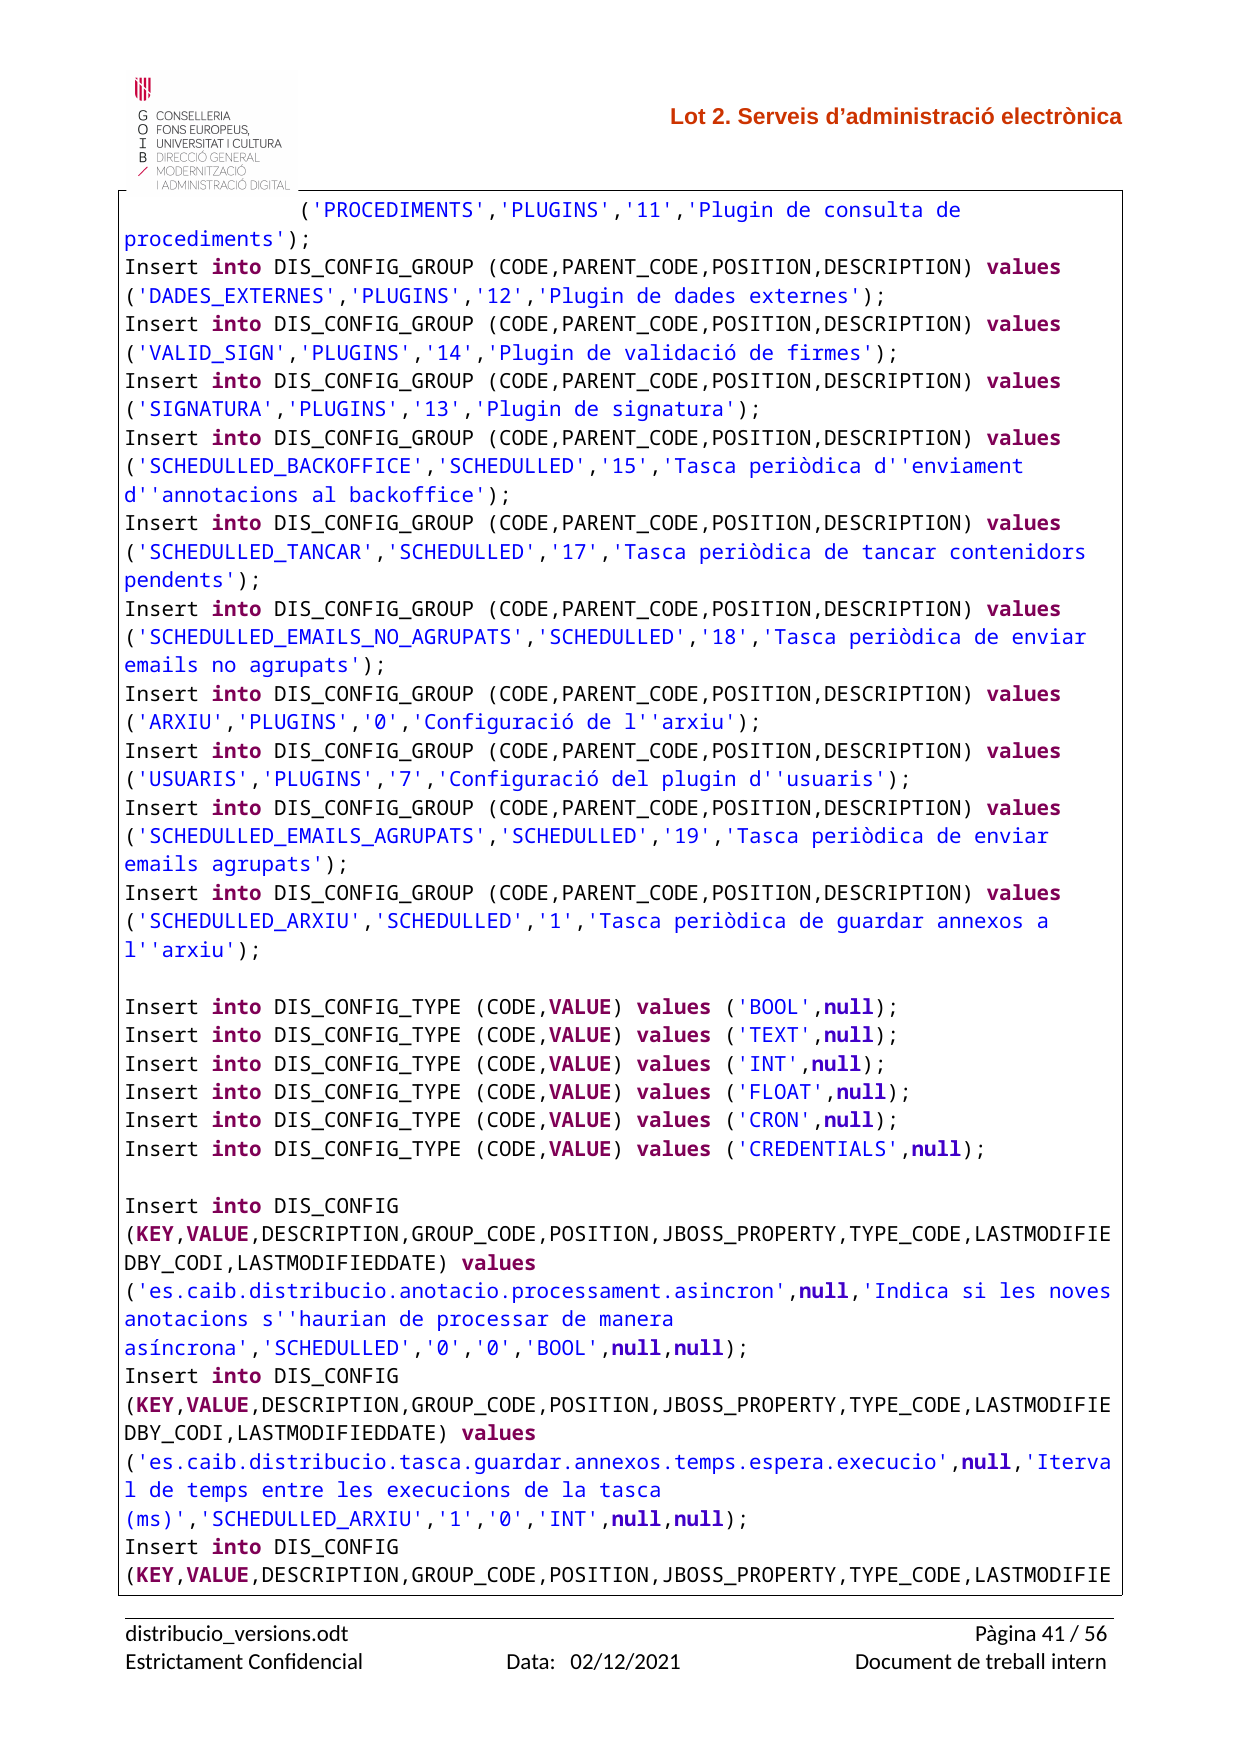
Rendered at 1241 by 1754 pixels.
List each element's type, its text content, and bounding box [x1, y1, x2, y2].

table_header ('PROCEDIMENTS','PLUGINS','11','Plugin de consulta de procediments'); Insert into DIS_CONFIG_GROUP (CODE,PARENT_CODE,POSITION,DESCRIPTION) values ('DADES_EXTERNES','PLUGINS','12','Plugin de dades externes'); Insert into DIS_CONFIG_GROUP (CODE,PARENT_CODE,POSITION,DESCRIPTION) values ('VALID_SIGN','PLUGINS','14','Plugin de validació de firmes'); Insert into DIS_CONFIG_GROUP (CODE,PARENT_CODE,POSITION,DESCRIPTION) values ('SIGNATURA','PLUGINS','13','Plugin de signatura'); Insert into DIS_CONFIG_GROUP (CODE,PARENT_CODE,POSITION,DESCRIPTION) values ('SCHEDULLED_BACKOFFICE','SCHEDULLED','15','Tasca periòdica d''enviament d''annotacions al backoffice'); Insert into DIS_CONFIG_GROUP (CODE,PARENT_CODE,POSITION,DESCRIPTION) values ('SCHEDULLED_TANCAR','SCHEDULLED','17','Tasca periòdica de tancar contenidors pendents'); Insert into DIS_CONFIG_GROUP (CODE,PARENT_CODE,POSITION,DESCRIPTION) values ('SCHEDULLED_EMAILS_NO_AGRUPATS','SCHEDULLED','18','Tasca periòdica de enviar emails no agrupats'); Insert into DIS_CONFIG_GROUP (CODE,PARENT_CODE,POSITION,DESCRIPTION) values ('ARXIU','PLUGINS','0','Configuració de l''arxiu'); Insert into DIS_CONFIG_GROUP (CODE,PARENT_CODE,POSITION,DESCRIPTION) values ('USUARIS','PLUGINS','7','Configuració del plugin d''usuaris'); Insert into DIS_CONFIG_GROUP (CODE,PARENT_CODE,POSITION,DESCRIPTION) values ('SCHEDULLED_EMAILS_AGRUPATS','SCHEDULLED','19','Tasca periòdica de enviar emails agrupats'); Insert into DIS_CONFIG_GROUP (CODE,PARENT_CODE,POSITION,DESCRIPTION) values ('SCHEDULLED_ARXIU','SCHEDULLED','1','Tasca periòdica de guardar annexos a l''arxiu'); Insert into DIS_CONFIG_TYPE (CODE,VALUE) values ('BOOL',null); Insert into DIS_CONFIG_TYPE (CODE,VALUE) values ('TEXT',null); Insert into DIS_CONFIG_TYPE (CODE,VALUE) values ('INT',null); Insert into DIS_CONFIG_TYPE (CODE,VALUE) values ('FLOAT',null); Insert into DIS_CONFIG_TYPE (CODE,VALUE) values ('CRON',null); Insert into DIS_CONFIG_TYPE (CODE,VALUE) values ('CREDENTIALS',null); Insert into DIS_CONFIG (KEY,VALUE,DESCRIPTION,GROUP_CODE,POSITION,JBOSS_PROPERTY,TYPE_CODE,LASTMODIFIEDBY_CODI,LASTMODIFIEDDATE) values ('es.caib.distribucio.anotacio.processament.asincron',null,'Indica si les noves anotacions s''haurian de processar de manera asíncrona','SCHEDULLED','0','0','BOOL',null,null); Insert into DIS_CONFIG (KEY,VALUE,DESCRIPTION,GROUP_CODE,POSITION,JBOSS_PROPERTY,TYPE_CODE,LASTMODIFIEDBY_CODI,LASTMODIFIEDDATE) values ('es.caib.distribucio.tasca.guardar.annexos.temps.espera.execucio',null,'Iterval de temps entre les execucions de la tasca (ms)','SCHEDULLED_ARXIU','1','0','INT',null,null); Insert into DIS_CONFIG (KEY,VALUE,DESCRIPTION,GROUP_CODE,POSITION,JBOSS_PROPERTY,TYPE_CODE,LASTMODIFIE [119, 191, 1122, 1595]
picture [126, 70, 299, 197]
